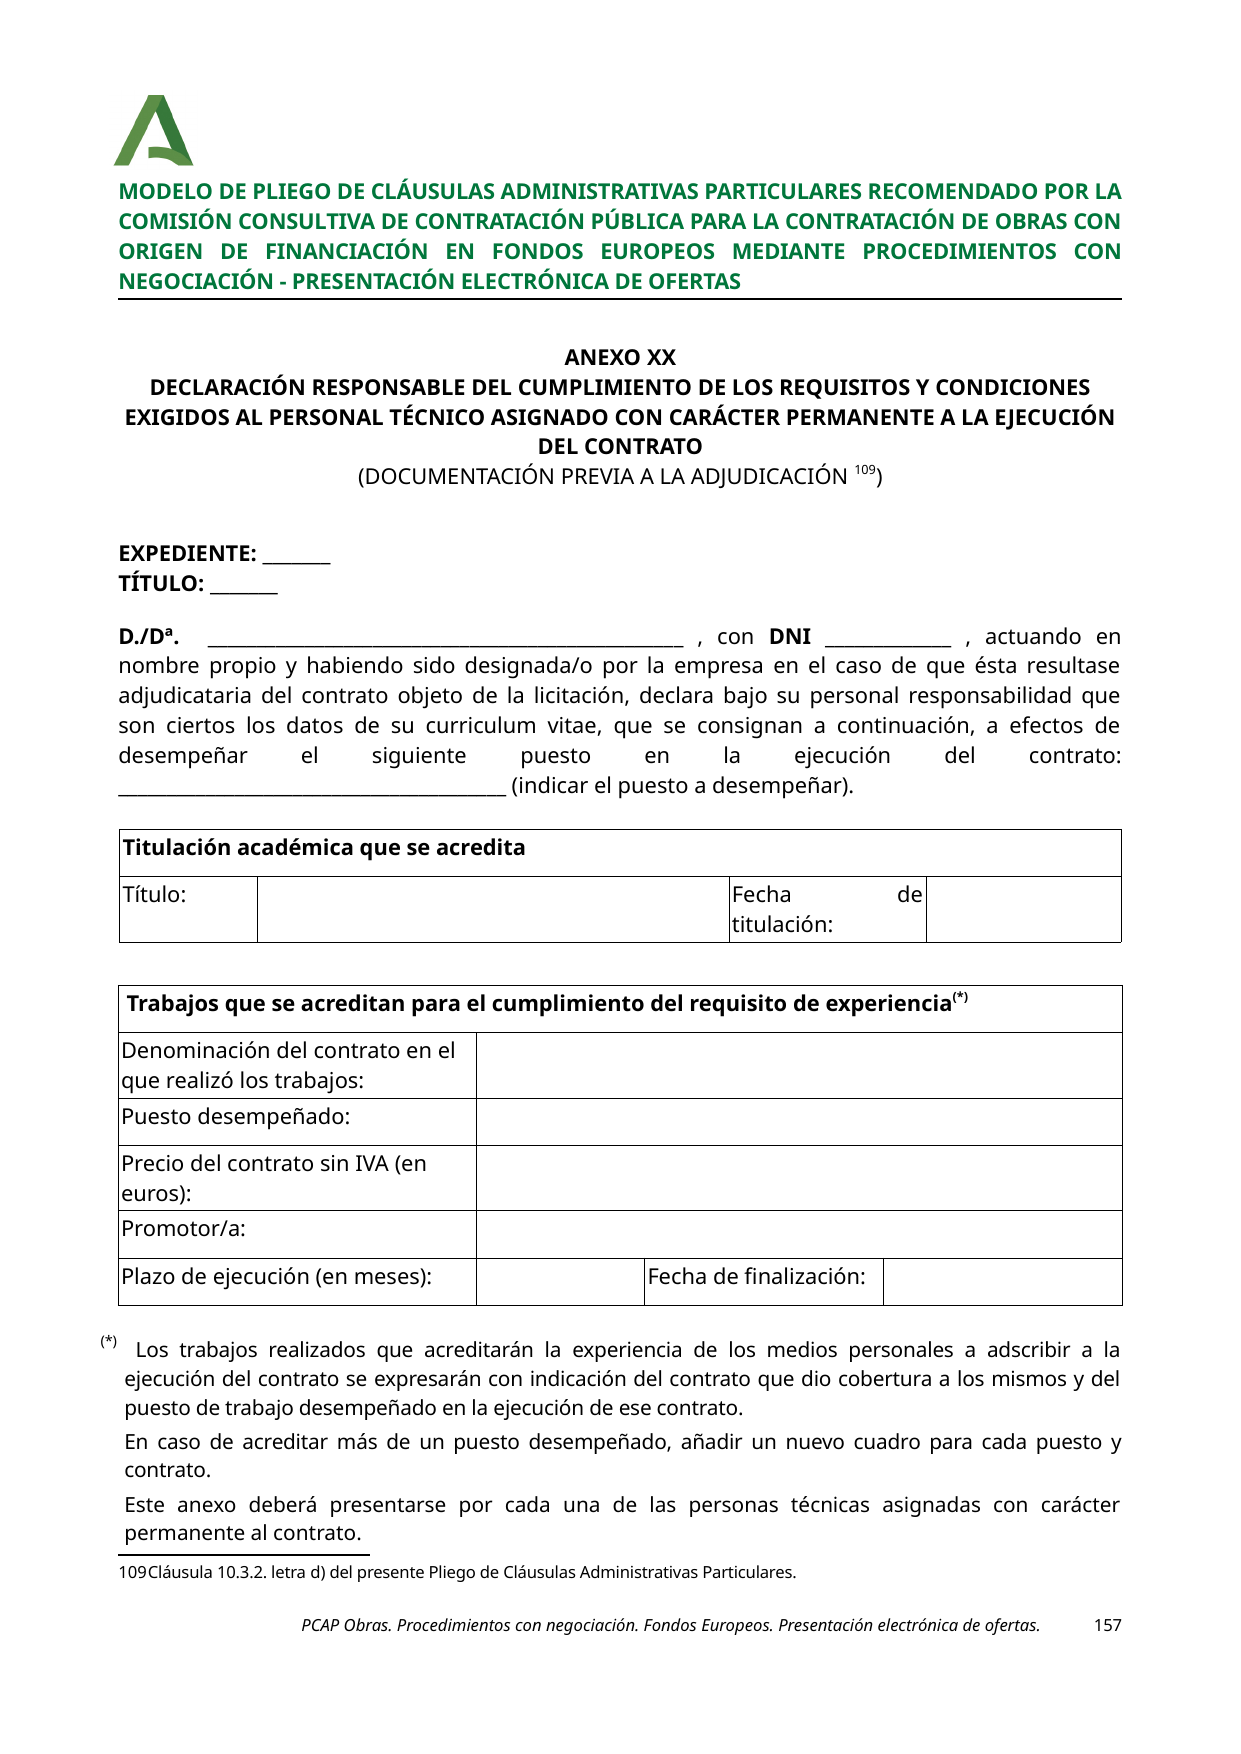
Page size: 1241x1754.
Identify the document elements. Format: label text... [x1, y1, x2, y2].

table_header Trabajos que se acreditan para el cumplimiento del requisito de experiencia(*) [119, 986, 1122, 1032]
table_cell [477, 1259, 644, 1305]
picture [109, 90, 198, 170]
table_cell Denominación del contrato en el que realizó los trabajos: [119, 1033, 476, 1098]
text D./Dª. _________________________________________________ , con DNI _____________ , actuando en nombre propio y habiendo sido designada/o por la empresa en el caso de que ésta resultase adjudicataria del contrato objeto de la licitación, declara bajo su personal responsabilidad que son ciertos los datos de su curriculum vitae, que se consignan a continuación, a efectos de desempeñar el siguiente puesto en la ejecución del contrato: ________________________________________ (indicar el puesto a desempeñar). [118, 621, 1122, 799]
text Cláusula 10.3.2. letra d) del presente Pliego de Cláusulas Administrativas Particulares. [118, 1561, 1122, 1584]
text ANEXO XX [118, 342, 1122, 372]
table_cell [927, 877, 1121, 942]
table_cell [477, 1211, 1122, 1258]
table_cell Plazo de ejecución (en meses): [119, 1259, 476, 1305]
text En caso de acreditar más de un puesto desempeñado, añadir un nuevo cuadro para cada puesto y contrato. [124, 1427, 1122, 1484]
table_cell Fecha de finalización: [645, 1259, 883, 1305]
text (*) Los trabajos realizados que acreditarán la experiencia de los medios personales a adscribir a la ejecución del contrato se expresarán con indicación del contrato que dio cobertura a los mismos y del puesto de trabajo desempeñado en la ejecución de ese contrato. [100, 1330, 1122, 1421]
text DECLARACIÓN RESPONSABLE DEL CUMPLIMIENTO DE LOS REQUISITOS Y CONDICIONES EXIGIDOS AL PERSONAL TÉCNICO ASIGNADO CON CARÁCTER PERMANENTE A LA EJECUCIÓN DEL CONTRATO [118, 372, 1122, 461]
text TÍTULO: _______ [118, 568, 1122, 598]
table_cell [258, 877, 729, 942]
text Este anexo deberá presentarse por cada una de las personas técnicas asignadas con carácter permanente al contrato. [124, 1490, 1122, 1547]
table_cell [884, 1259, 1122, 1305]
table_cell Precio del contrato sin IVA (en euros): [119, 1146, 476, 1210]
table_cell Puesto desempeñado: [119, 1099, 476, 1145]
table_cell [477, 1146, 1122, 1210]
text EXPEDIENTE: _______ [118, 538, 1122, 568]
text (DOCUMENTACIÓN PREVIA A LA ADJUDICACIÓN ) [118, 461, 1122, 491]
table_cell Promotor/a: [119, 1211, 476, 1258]
table_header Titulación académica que se acredita [120, 830, 1121, 876]
table_cell Fecha de titulación: [730, 877, 926, 942]
table_cell [477, 1033, 1122, 1098]
table_cell [477, 1099, 1122, 1145]
text MODELO DE PLIEGO DE CLÁUSULAS ADMINISTRATIVAS PARTICULARES RECOMENDADO POR LA COMISIÓN CONSULTIVA DE CONTRATACIÓN PÚBLICA PARA LA CONTRATACIÓN DE OBRAS CON ORIGEN DE FINANCIACIÓN EN FONDOS EUROPEOS MEDIANTE PROCEDIMIENTOS CON NEGOCIACIÓN - PRESENTACIÓN ELECTRÓNICA DE OFERTAS [118, 176, 1122, 298]
table_cell Título: [120, 877, 257, 942]
